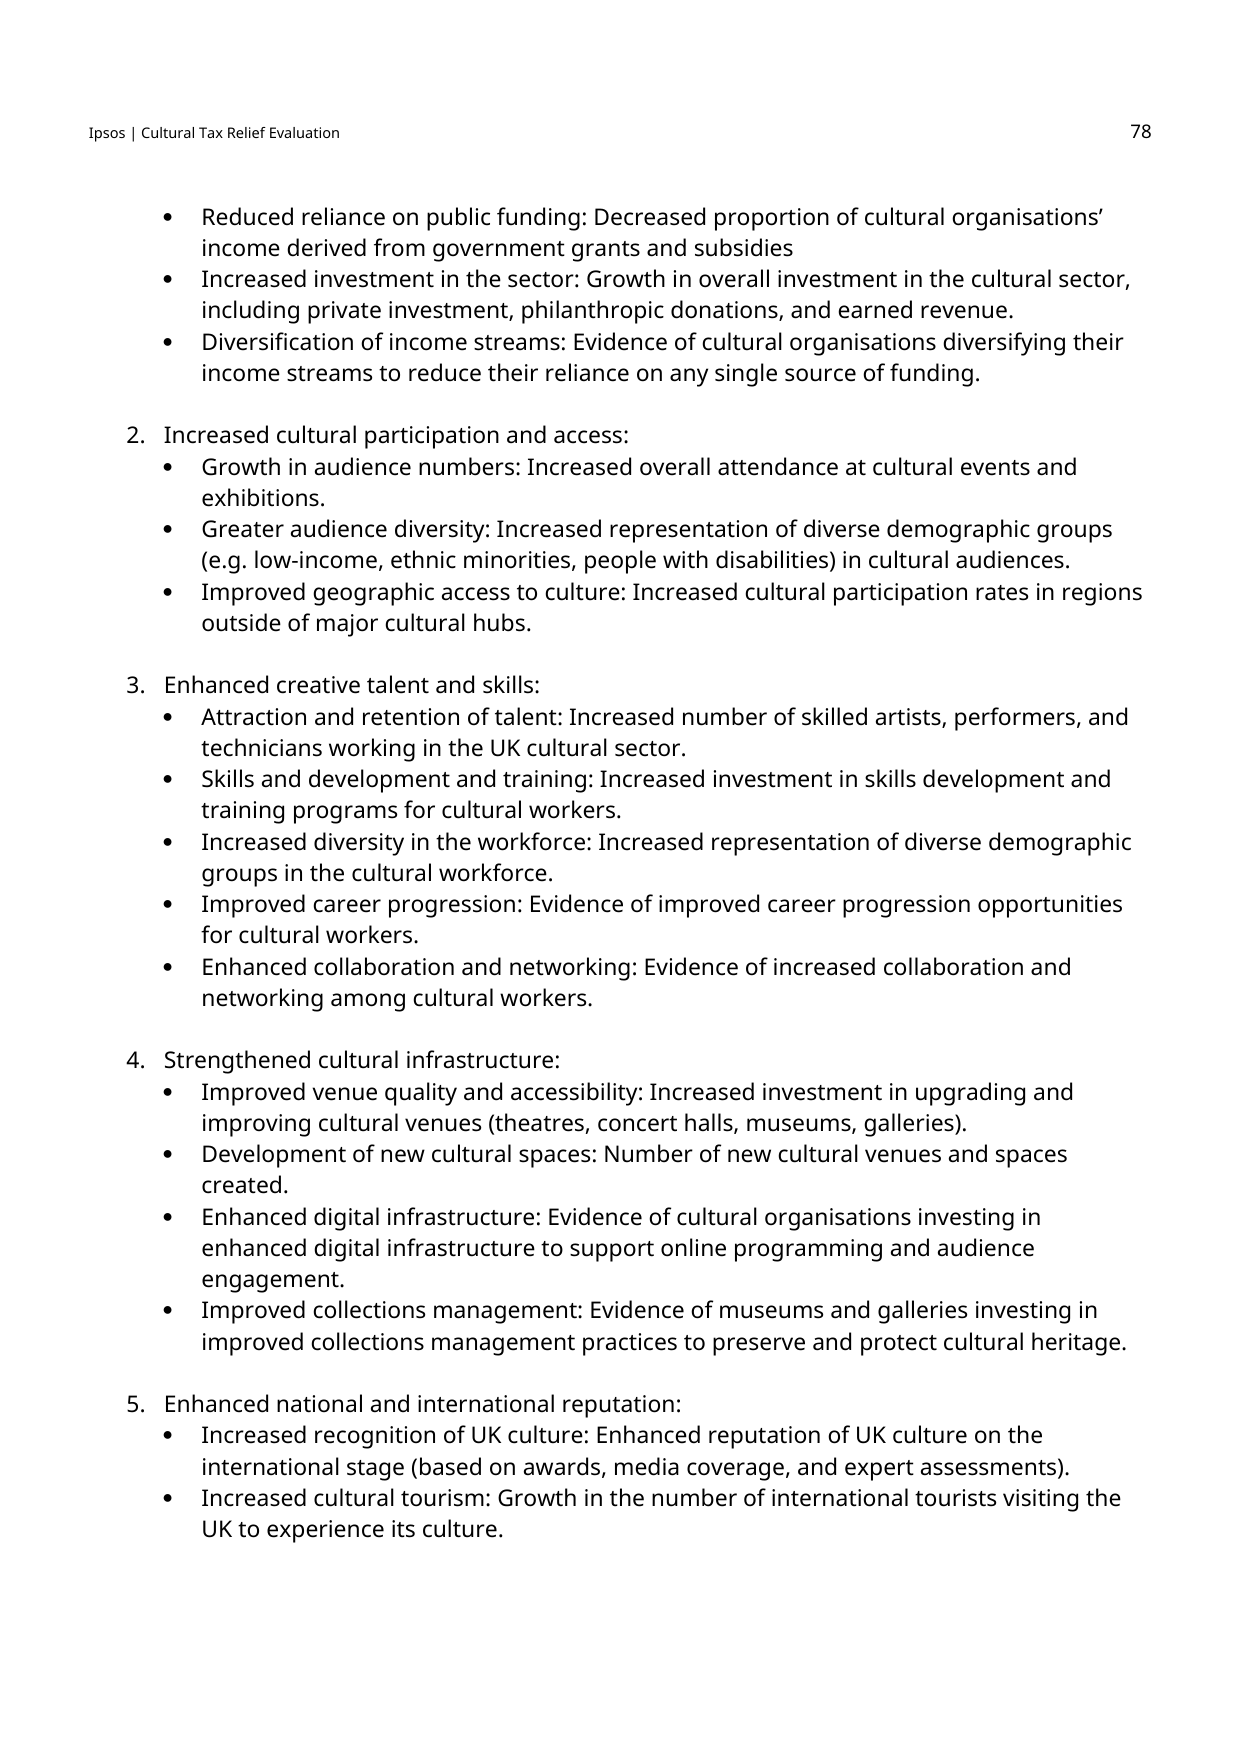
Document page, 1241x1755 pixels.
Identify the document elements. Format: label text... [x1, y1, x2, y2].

list Development of new cultural spaces: Number of new cultural venues and spaces created. [164, 1138, 1152, 1201]
list Strengthened cultural infrastructure: [126, 1044, 1152, 1076]
list Diversification of income streams: Evidence of cultural organisations diversifying their income streams to reduce their reliance on any single source of funding. [164, 326, 1152, 388]
list Enhanced creative talent and skills: [126, 669, 1152, 701]
list Greater audience diversity: Increased representation of diverse demographic groups (e.g. low-income, ethnic minorities, people with disabilities) in cultural audiences. [164, 513, 1152, 576]
list Skills and development and training: Increased investment in skills development and training programs for cultural workers. [164, 763, 1152, 826]
list Increased cultural participation and access: [126, 419, 1152, 451]
list Improved career progression: Evidence of improved career progression opportunities for cultural workers. [164, 888, 1152, 951]
list Improved geographic access to culture: Increased cultural participation rates in regions outside of major cultural hubs. [164, 576, 1152, 638]
list Increased recognition of UK culture: Enhanced reputation of UK culture on the international stage (based on awards, media coverage, and expert assessments). [164, 1419, 1152, 1482]
list Attraction and retention of talent: Increased number of skilled artists, performers, and technicians working in the UK cultural sector. [164, 701, 1152, 763]
list Improved collections management: Evidence of museums and galleries investing in improved collections management practices to preserve and protect cultural heritage. [164, 1294, 1152, 1357]
list Reduced reliance on public funding: Decreased proportion of cultural organisations’ income derived from government grants and subsidies [164, 201, 1152, 263]
list Enhanced collaboration and networking: Evidence of increased collaboration and networking among cultural workers. [164, 951, 1152, 1013]
list Increased diversity in the workforce: Increased representation of diverse demographic groups in the cultural workforce. [164, 826, 1152, 888]
list Increased investment in the sector: Growth in overall investment in the cultural sector, including private investment, philanthropic donations, and earned revenue. [164, 263, 1152, 326]
list Increased cultural tourism: Growth in the number of international tourists visiting the UK to experience its culture. [164, 1482, 1152, 1544]
list Enhanced national and international reputation: [126, 1388, 1152, 1419]
list Growth in audience numbers: Increased overall attendance at cultural events and exhibitions. [164, 451, 1152, 513]
list Improved venue quality and accessibility: Increased investment in upgrading and improving cultural venues (theatres, concert halls, museums, galleries). [164, 1076, 1152, 1138]
list Enhanced digital infrastructure: Evidence of cultural organisations investing in enhanced digital infrastructure to support online programming and audience engagement. [164, 1201, 1152, 1294]
